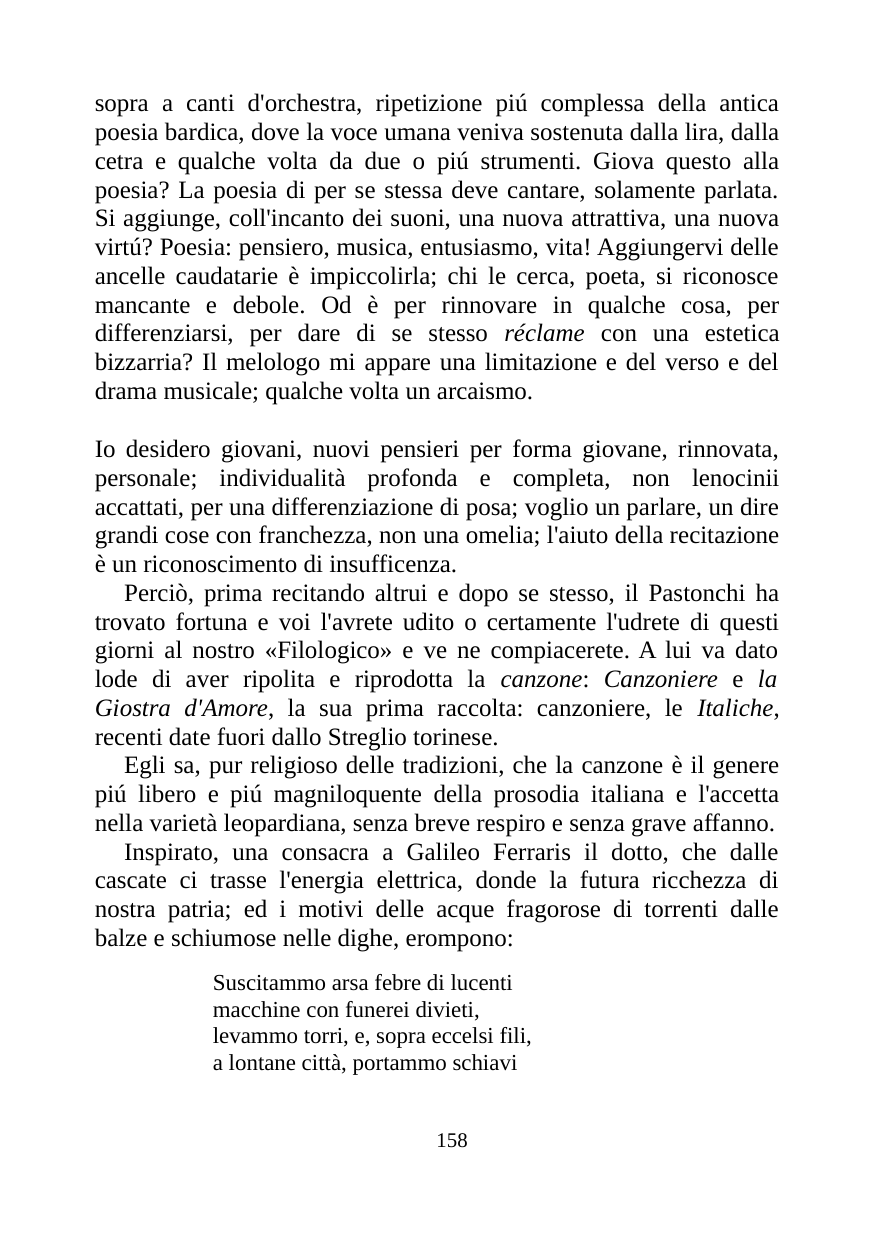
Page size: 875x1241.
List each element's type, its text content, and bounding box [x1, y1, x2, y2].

text Egli sa, pur religioso delle tradizioni, che la canzone è il genere piú libero e piú magniloquente della prosodia italiana e l'accetta nella varietà leopardiana, senza breve respiro e senza grave affanno. [94, 751, 779, 837]
text Perciò, prima recitando altrui e dopo se stesso, il Pastonchi ha trovato fortuna e voi l'avrete udito o certamente l'udrete di questi giorni al nostro «Filologico» e ve ne compiacerete. A lui va dato lode di aver ripolita e riprodotta la canzone: Canzoniere e la Giostra d'Amore, la sua prima raccolta: canzoniere, le Italiche, recenti date fuori dallo Streglio torinese. [94, 578, 779, 751]
text Inspirato, una consacra a Galileo Ferraris il dotto, che dalle cascate ci trasse l'energia elettrica, donde la futura ricchezza di nostra patria; ed i motivi delle acque fragorose di torrenti dalle balze e schiumose nelle dighe, erompono: [94, 837, 779, 952]
text Io desidero giovani, nuovi pensieri per forma giovane, rinnovata, personale; individualità profonda e completa, non lenocinii accattati, per una differenziazione di posa; voglio un parlare, un dire grandi cose con franchezza, non una omelia; l'aiuto della recitazione è un riconoscimento di insufficenza. [94, 434, 779, 578]
text sopra a canti d'orchestra, ripetizione piú complessa della antica poesia bardica, dove la voce umana veniva sostenuta dalla lira, dalla cetra e qualche volta da due o piú strumenti. Giova questo alla poesia? La poesia di per se stessa deve cantare, solamente parlata. Si aggiunge, coll'incanto dei suoni, una nuova attrattiva, una nuova virtú? Poesia: pensiero, musica, entusiasmo, vita! Aggiungervi delle ancelle caudatarie è impiccolirla; chi le cerca, poeta, si riconosce mancante e debole. Od è per rinnovare in qualche cosa, per differenziarsi, per dare di se stesso réclame con una estetica bizzarria? Il melologo mi appare una limitazione e del verso e del drama musicale; qualche volta un arcaismo. [94, 88, 779, 405]
text Suscitammo arsa febre di lucenti macchine con funerei divieti, levammo torri, e, sopra eccelsi fili, a lontane città, portammo schiavi [213, 969, 779, 1075]
